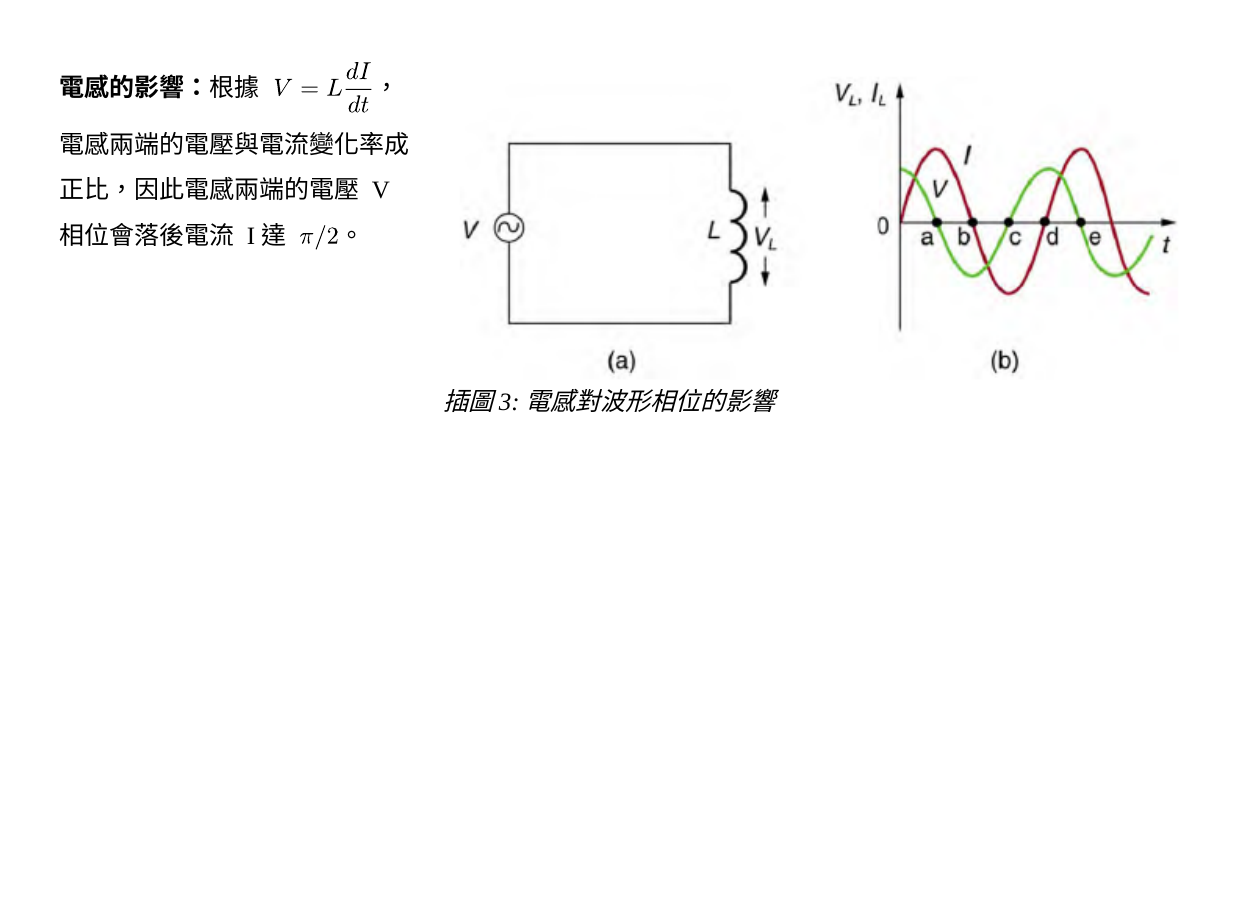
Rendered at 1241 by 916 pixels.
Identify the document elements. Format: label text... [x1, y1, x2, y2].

text 電感的影響：根據 ，電感兩端的電壓與電流變化率成正比，因此電感兩端的電壓 V 相位會落後電流 I 達 。 [59, 56, 1185, 252]
picture [443, 68, 1186, 381]
text 插圖 3: 電感對波形相位的影響 [443, 381, 1185, 417]
